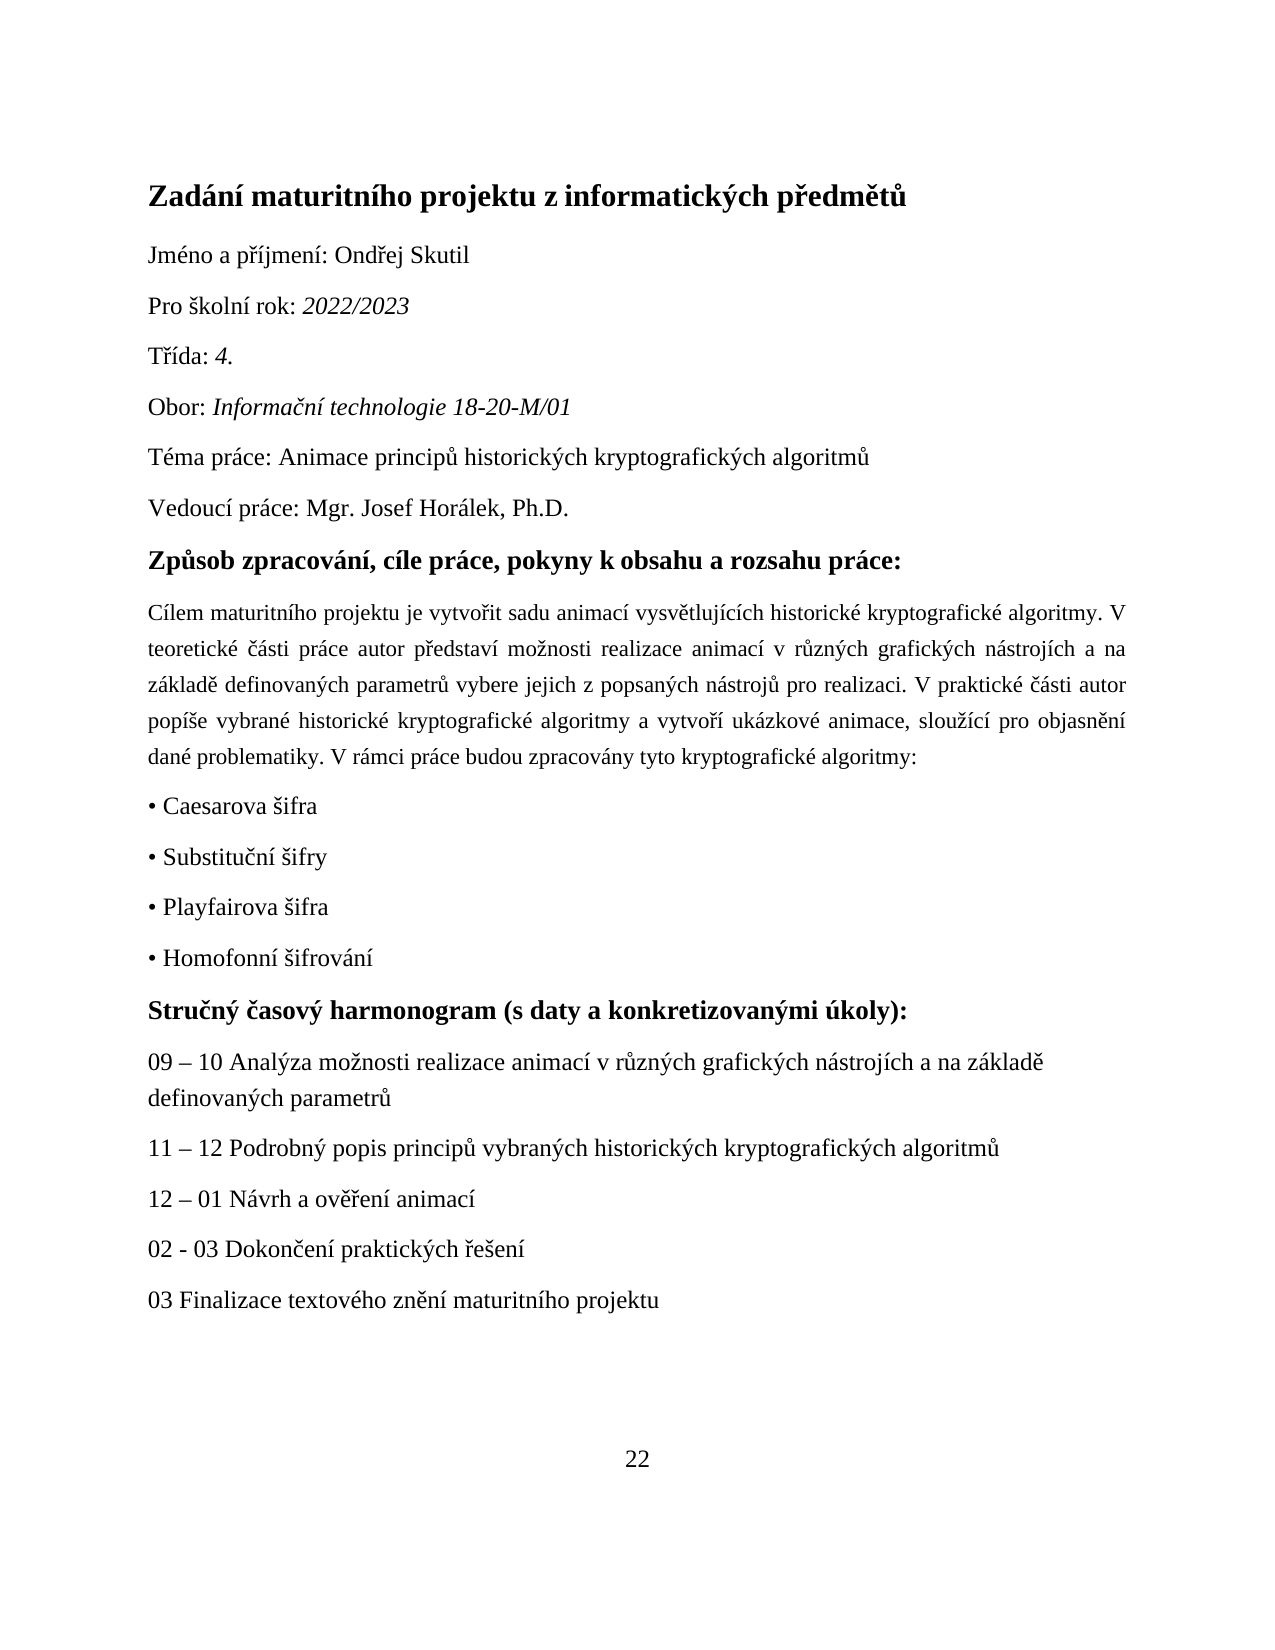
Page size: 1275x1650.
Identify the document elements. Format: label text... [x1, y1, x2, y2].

text Způsob zpracování, cíle práce, pokyny k obsahu a rozsahu práce: [148, 536, 1127, 575]
text • Homofonní šifrování [148, 936, 1127, 972]
text Téma práce: Animace principů historických kryptografických algoritmů [148, 435, 1127, 471]
text • Playfairova šifra [148, 885, 1127, 921]
text 12 – 01 Návrh a ověření animací [148, 1177, 1127, 1213]
text Cílem maturitního projektu je vytvořit sadu animací vysvětlujících historické kryptografické algoritmy. V teoretické části práce autor představí možnosti realizace animací v různých grafických nástrojích a na základě definovaných parametrů vybere jejich z popsaných nástrojů pro realizaci. V praktické části autor popíše vybrané historické kryptografické algoritmy a vytvoří ukázkové animace, sloužící pro objasnění dané problematiky. V rámci práce budou zpracovány tyto kryptografické algoritmy: [148, 590, 1127, 769]
text Stručný časový harmonogram (s daty a konkretizovanými úkoly): [148, 986, 1127, 1025]
text Zadání maturitního projektu z informatických předmětů [148, 177, 1127, 213]
text • Caesarova šifra [148, 784, 1127, 820]
text 11 – 12 Podrobný popis principů vybraných historických kryptografických algoritmů [148, 1126, 1127, 1162]
text 02 - 03 Dokončení praktických řešení [148, 1227, 1127, 1263]
text • Substituční šifry [148, 834, 1127, 871]
text 09 – 10 Analýza možnosti realizace animací v různých grafických nástrojích a na základě definovaných parametrů [148, 1040, 1127, 1112]
text Třída: 4. [148, 334, 1127, 370]
text 03 Finalizace textového znění maturitního projektu [148, 1278, 1127, 1314]
text Vedoucí práce: Mgr. Josef Horálek, Ph.D. [148, 486, 1127, 522]
text Obor: Informační technologie 18-20-M/01 [148, 384, 1127, 421]
text Jméno a příjmení: Ondřej Skutil [148, 233, 1127, 269]
text Pro školní rok: 2022/2023 [148, 283, 1127, 319]
